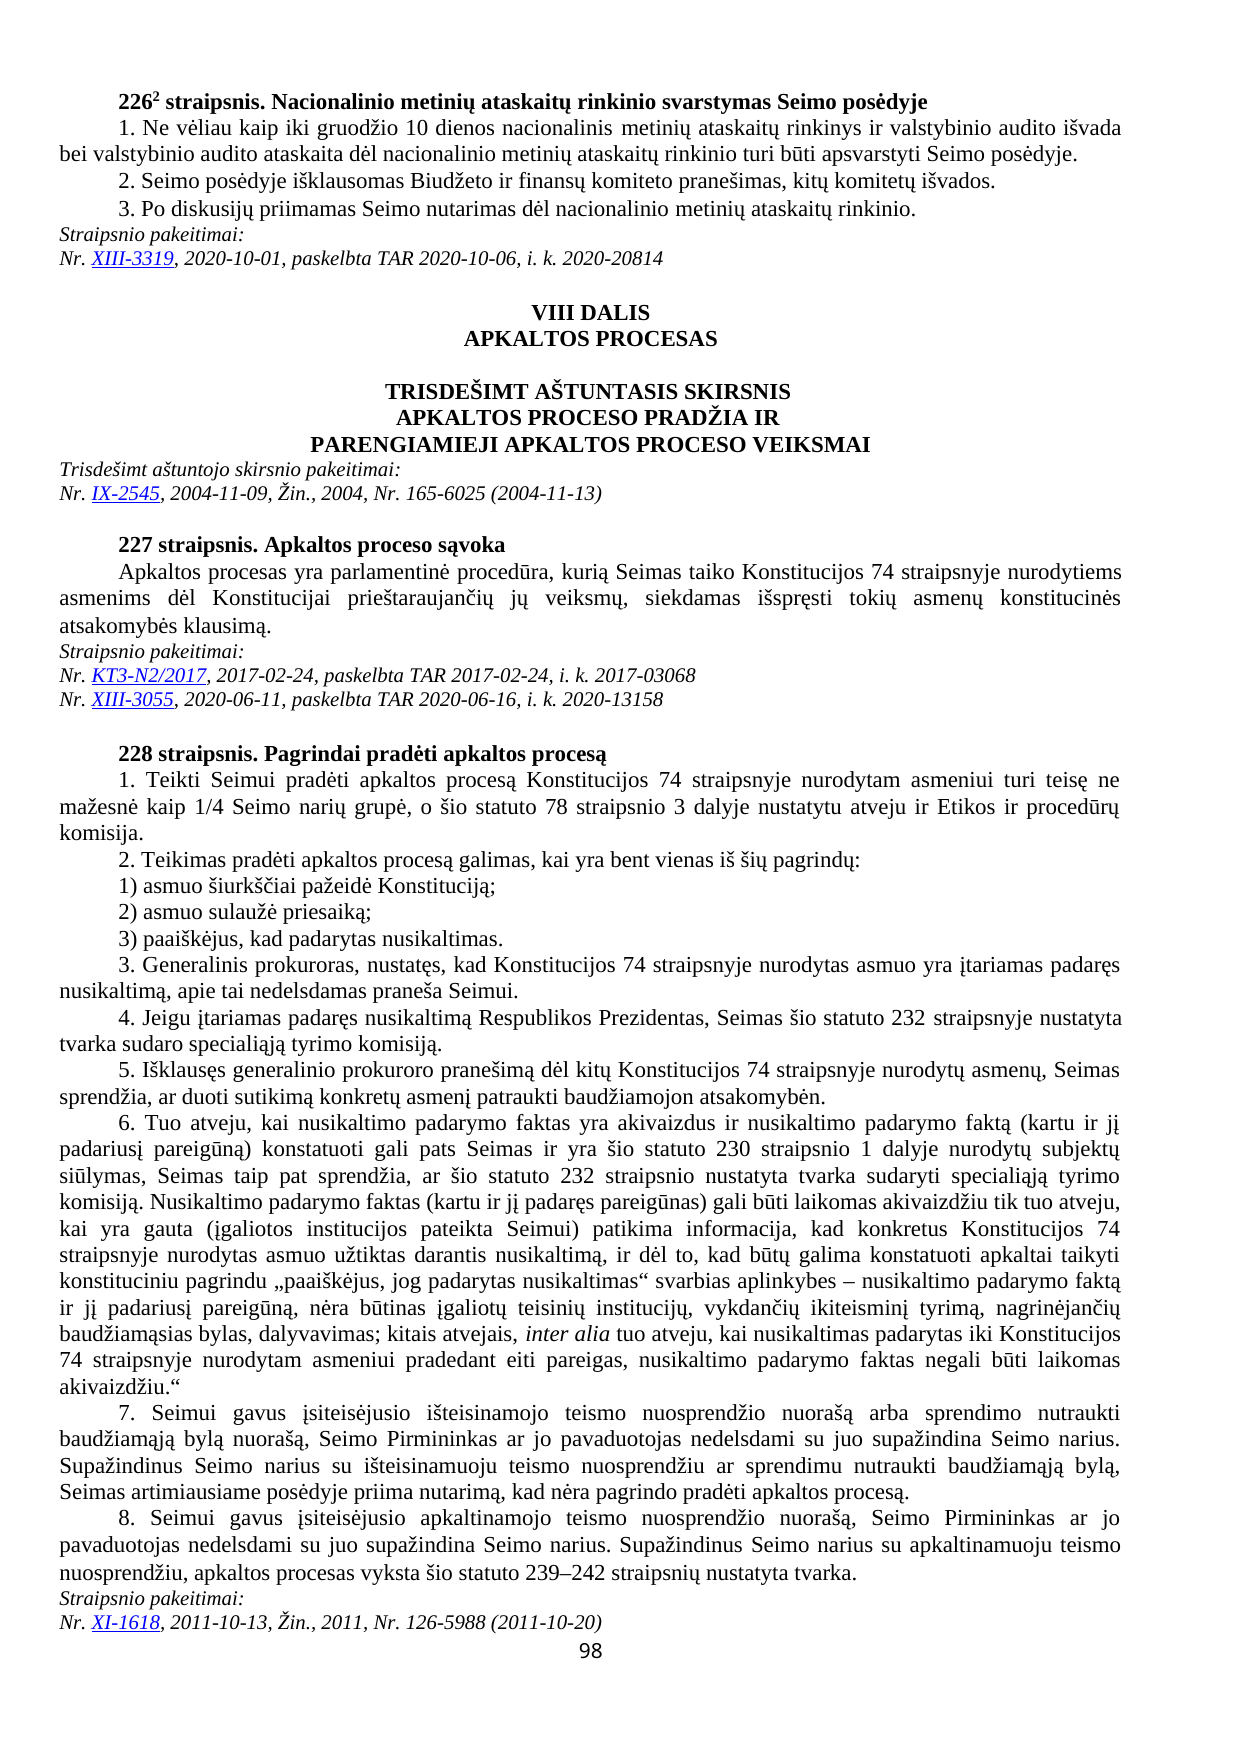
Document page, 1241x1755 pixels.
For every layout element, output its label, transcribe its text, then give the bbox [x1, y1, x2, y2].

text 2) asmuo sulaužė priesaiką; [59, 898, 1122, 925]
text 5. Išklausęs generalinio prokuroro pranešimą dėl kitų Konstitucijos 74 straipsnyje nurodytų asmenų, Seimas sprendžia, ar duoti sutikimą konkretų asmenį patraukti baudžiamojon atsakomybėn. [59, 1056, 1122, 1109]
text Apkaltos procesas yra parlamentinė procedūra, kurią Seimas taiko Konstitucijos 74 straipsnyje nurodytiems asmenims dėl Konstitucijai prieštaraujančių jų veiksmų, siekdamas išspręsti tokių asmenų konstitucinės atsakomybės klausimą. [59, 558, 1122, 639]
text Straipsnio pakeitimai: [59, 639, 1122, 663]
text APKALTOS PROCESO PRADŽIA IR PARENGIAMIEJI APKALTOS PROCESO VEIKSMAI [59, 404, 1122, 457]
text 227 straipsnis. Apkaltos proceso sąvoka [59, 531, 1122, 558]
text Nr. XIII-3055, 2020-06-11, paskelbta TAR 2020-06-16, i. k. 2020-13158 [59, 687, 1122, 711]
text Trisdešimt aštuntojo skirsnio pakeitimai: [59, 457, 1122, 481]
text Nr. KT3-N2/2017, 2017-02-24, paskelbta TAR 2017-02-24, i. k. 2017-03068 [59, 663, 1122, 687]
text 2262 straipsnis. Nacionalinio metinių ataskaitų rinkinio svarstymas Seimo posėdyje [59, 88, 1122, 114]
text 2. Seimo posėdyje išklausomas Biudžeto ir finansų komiteto pranešimas, kitų komitetų išvados. [59, 167, 1122, 193]
text 1) asmuo šiurkščiai pažeidė Konstituciją; [59, 872, 1122, 898]
text 1. Ne vėliau kaip iki gruodžio 10 dienos nacionalinis metinių ataskaitų rinkinys ir valstybinio audito išvada bei valstybinio audito ataskaita dėl nacionalinio metinių ataskaitų rinkinio turi būti apsvarstyti Seimo posėdyje. [59, 114, 1122, 167]
text 228 straipsnis. Pagrindai pradėti apkaltos procesą [59, 740, 1122, 767]
text 4. Jeigu įtariamas padaręs nusikaltimą Respublikos Prezidentas, Seimas šio statuto 232 straipsnyje nustatyta tvarka sudaro specialiąją tyrimo komisiją. [59, 1004, 1122, 1056]
text 1. Teikti Seimui pradėti apkaltos procesą Konstitucijos 74 straipsnyje nurodytam asmeniui turi teisę ne mažesnė kaip 1/4 Seimo narių grupė, o šio statuto 78 straipsnio 3 dalyje nustatytu atveju ir Etikos ir procedūrų komisija. [59, 767, 1122, 846]
text 3) paaiškėjus, kad padarytas nusikaltimas. [59, 925, 1122, 951]
text 2. Teikimas pradėti apkaltos procesą galimas, kai yra bent vienas iš šių pagrindų: [59, 846, 1122, 872]
text VIII DALIS [59, 299, 1122, 325]
text Straipsnio pakeitimai: [59, 1586, 1122, 1610]
text 3. Generalinis prokuroras, nustatęs, kad Konstitucijos 74 straipsnyje nurodytas asmuo yra įtariamas padaręs nusikaltimą, apie tai nedelsdamas praneša Seimui. [59, 951, 1122, 1004]
text 8. Seimui gavus įsiteisėjusio apkaltinamojo teismo nuosprendžio nuorašą, Seimo Pirmininkas ar jo pavaduotojas nedelsdami su juo supažindina Seimo narius. Supažindinus Seimo narius su apkaltinamuoju teismo nuosprendžiu, apkaltos procesas vyksta šio statuto 239–242 straipsnių nustatyta tvarka. [59, 1504, 1122, 1586]
text 6. Tuo atveju, kai nusikaltimo padarymo faktas yra akivaizdus ir nusikaltimo padarymo faktą (kartu ir jį padariusį pareigūną) konstatuoti gali pats Seimas ir yra šio statuto 230 straipsnio 1 dalyje nurodytų subjektų siūlymas, Seimas taip pat sprendžia, ar šio statuto 232 straipsnio nustatyta tvarka sudaryti specialiąją tyrimo komisiją. Nusikaltimo padarymo faktas (kartu ir jį padaręs pareigūnas) gali būti laikomas akivaizdžiu tik tuo atveju, kai yra gauta (įgaliotos institucijos pateikta Seimui) patikima informacija, kad konkretus Konstitucijos 74 straipsnyje nurodytas asmuo užtiktas darantis nusikaltimą, ir dėl to, kad būtų galima konstatuoti apkaltai taikyti konstituciniu pagrindu „paaiškėjus, jog padarytas nusikaltimas“ svarbias aplinkybes – nusikaltimo padarymo faktą ir jį padariusį pareigūną, nėra būtinas įgaliotų teisinių institucijų, vykdančių ikiteisminį tyrimą, nagrinėjančių baudžiamąsias bylas, dalyvavimas; kitais atvejais, inter alia tuo atveju, kai nusikaltimas padarytas iki Konstitucijos 74 straipsnyje nurodytam asmeniui pradedant eiti pareigas, nusikaltimo padarymo faktas negali būti laikomas akivaizdžiu.“ [59, 1109, 1122, 1399]
text Straipsnio pakeitimai: [59, 222, 1122, 246]
text Nr. IX-2545, 2004-11-09, Žin., 2004, Nr. 165-6025 (2004-11-13) [59, 481, 1122, 505]
text APKALTOS PROCESAS [59, 325, 1122, 352]
text TRISDEŠIMT AŠTUNTASIS SKIRSNIS [59, 378, 1122, 404]
text 7. Seimui gavus įsiteisėjusio išteisinamojo teismo nuosprendžio nuorašą arba sprendimo nutraukti baudžiamąją bylą nuorašą, Seimo Pirmininkas ar jo pavaduotojas nedelsdami su juo supažindina Seimo narius. Supažindinus Seimo narius su išteisinamuoju teismo nuosprendžiu ar sprendimu nutraukti baudžiamąją bylą, Seimas artimiausiame posėdyje priima nutarimą, kad nėra pagrindo pradėti apkaltos procesą. [59, 1399, 1122, 1504]
text 3. Po diskusijų priimamas Seimo nutarimas dėl nacionalinio metinių ataskaitų rinkinio. [59, 193, 1122, 222]
text Nr. XIII-3319, 2020-10-01, paskelbta TAR 2020-10-06, i. k. 2020-20814 [59, 246, 1122, 270]
text Nr. XI-1618, 2011-10-13, Žin., 2011, Nr. 126-5988 (2011-10-20) [59, 1610, 1122, 1634]
